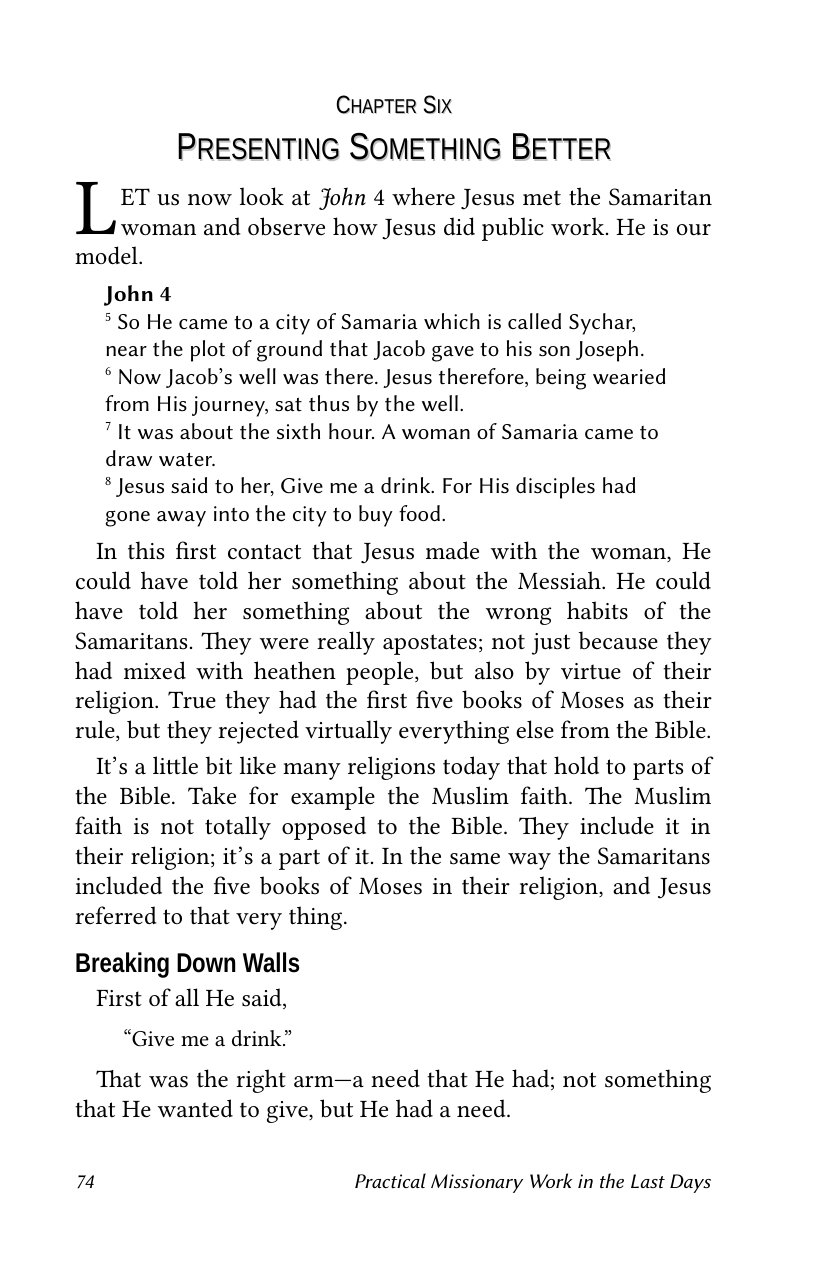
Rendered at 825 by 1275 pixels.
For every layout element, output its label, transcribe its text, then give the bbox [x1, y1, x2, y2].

text That was the right arm—a need that He had; not something that He wanted to give, but He had a need. [75, 1065, 712, 1123]
text 8 Jesus said to her, Give me a drink. For His disciples had gone away into the city to buy food. [105, 473, 682, 527]
text 7 It was about the sixth hour. A woman of Samaria came to draw water. [105, 418, 682, 472]
subtitle Breaking Down Walls [75, 947, 712, 978]
text 5 So He came to a city of Samaria which is called Sychar, near the plot of ground that Jacob gave to his son Joseph. [105, 309, 682, 362]
text It’s a little bit like many religions today that hold to parts of the Bible. Take for example the Muslim faith. The Muslim faith is not totally opposed to the Bible. They include it in their religion; it’s a part of it. In the same way the Samaritans included the five books of Moses in their religion, and Jesus referred to that very thing. [75, 752, 712, 930]
text John 4 [105, 281, 712, 307]
text Chapter Six [75, 90, 712, 119]
text 6 Now Jacob’s well was there. Jesus therefore, being wearied from His journey, sat thus by the well. [105, 364, 682, 417]
text LET us now look at John 4 where Jesus met the Samaritan woman and observe how Jesus did public work. He is our model. [75, 183, 712, 271]
text “Give me a drink.” [105, 1026, 682, 1052]
title Presenting Something Better [75, 125, 712, 168]
text First of all He said, [75, 984, 712, 1012]
text In this first contact that Jesus made with the woman, He could have told her something about the Messiah. He could have told her something about the wrong habits of the Samaritans. They were really apostates; not just because they had mixed with heathen people, but also by virtue of their religion. True they had the first five books of Moses as their rule, but they rejected virtually everything else from the Bible. [75, 537, 712, 745]
